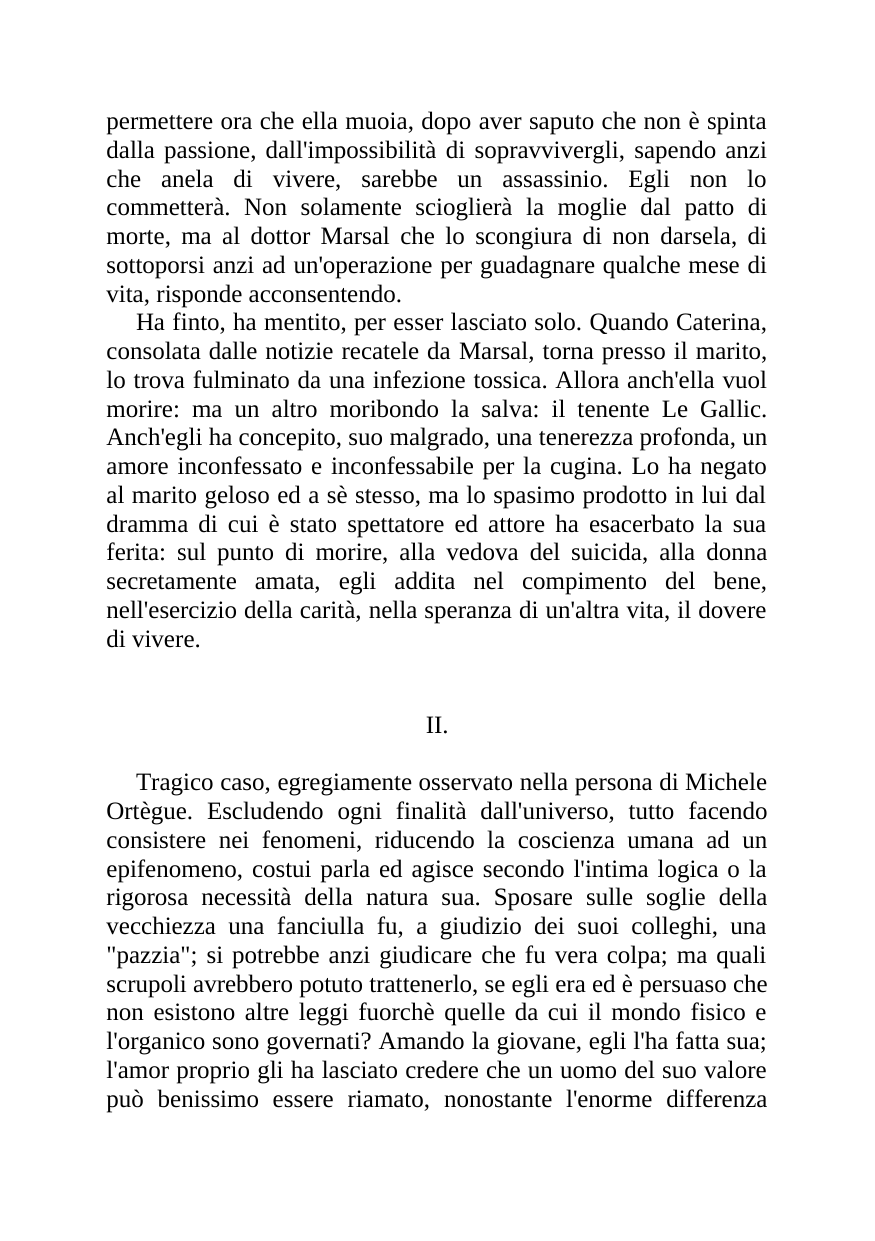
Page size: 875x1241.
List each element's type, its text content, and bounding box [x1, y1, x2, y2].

text Ha finto, ha mentito, per esser lasciato solo. Quando Caterina, consolata dalle notizie recatele da Marsal, torna presso il marito, lo trova fulminato da una infezione tossica. Allora anch'ella vuol morire: ma un altro moribondo la salva: il tenente Le Gallic. Anch'egli ha concepito, suo malgrado, una tenerezza profonda, un amore inconfessato e inconfessabile per la cugina. Lo ha negato al marito geloso ed a sè stesso, ma lo spasimo prodotto in lui dal dramma di cui è stato spettatore ed attore ha esacerbato la sua ferita: sul punto di morire, alla vedova del suicida, alla donna secretamente amata, egli addita nel compimento del bene, nell'esercizio della carità, nella speranza di un'altra vita, il dovere di vivere. [106, 307, 768, 652]
text II. [106, 710, 768, 739]
text Tragico caso, egregiamente osservato nella persona di Michele Ortègue. Escludendo ogni finalità dall'universo, tutto facendo consistere nei fenomeni, riducendo la coscienza umana ad un epifenomeno, costui parla ed agisce secondo l'intima logica o la rigorosa necessità della natura sua. Sposare sulle soglie della vecchiezza una fanciulla fu, a giudizio dei suoi colleghi, una "pazzia"; si potrebbe anzi giudicare che fu vera colpa; ma quali scrupoli avrebbero potuto trattenerlo, se egli era ed è persuaso che non esistono altre leggi fuorchè quelle da cui il mondo fisico e l'organico sono governati? Amando la giovane, egli l'ha fatta sua; l'amor proprio gli ha lasciato credere che un uomo del suo valore può benissimo essere riamato, nonostante l'enorme differenza [106, 767, 768, 1112]
text permettere ora che ella muoia, dopo aver saputo che non è spinta dalla passione, dall'impossibilità di sopravvivergli, sapendo anzi che anela di vivere, sarebbe un assassinio. Egli non lo commetterà. Non solamente scioglierà la moglie dal patto di morte, ma al dottor Marsal che lo scongiura di non darsela, di sottoporsi anzi ad un'operazione per guadagnare qualche mese di vita, risponde acconsentendo. [106, 106, 768, 307]
